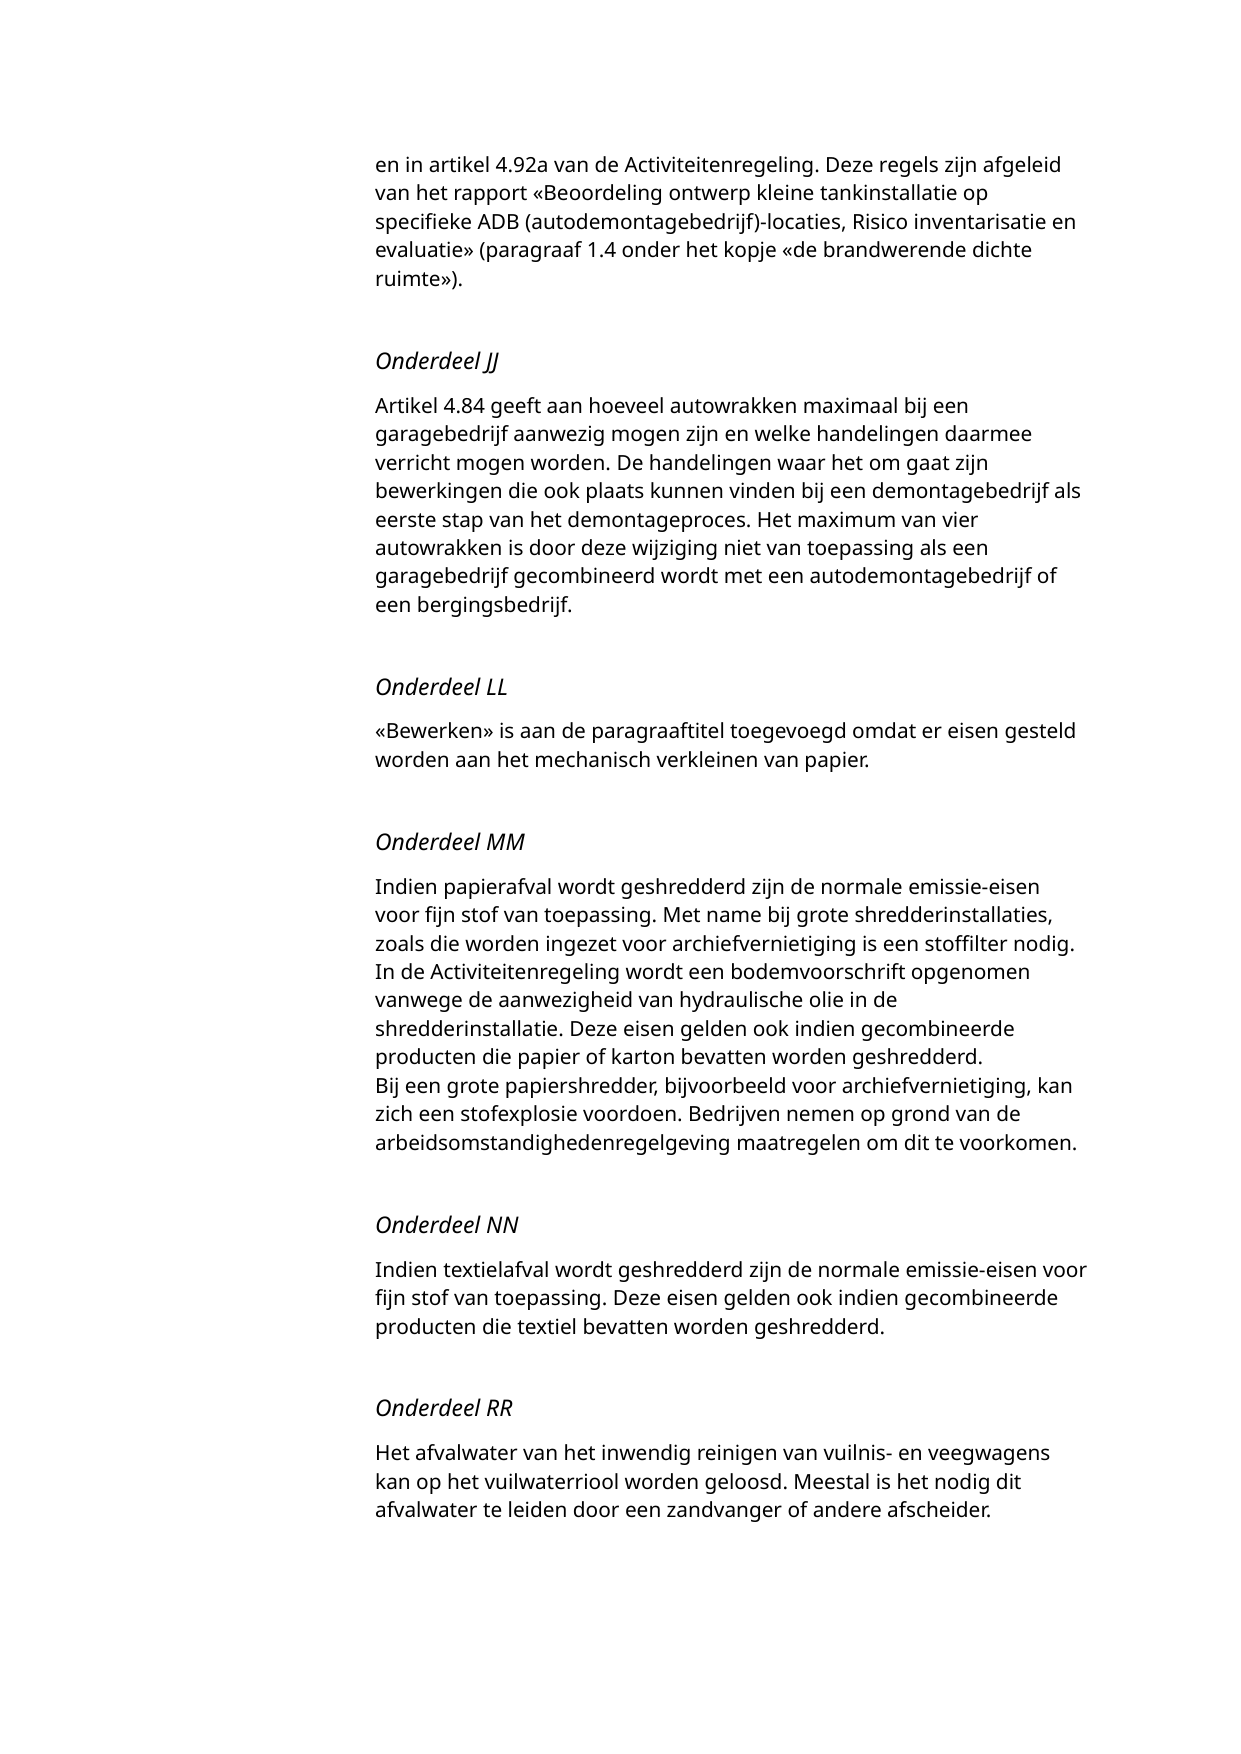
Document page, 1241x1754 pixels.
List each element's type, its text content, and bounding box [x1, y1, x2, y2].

text Het afvalwater van het inwendig reinigen van vuilnis- en veegwagens kan op het vuilwaterriool worden geloosd. Meestal is het nodig dit afvalwater te leiden door een zandvanger of andere afscheider. [375, 1438, 1090, 1524]
subtitle Onderdeel MM [375, 826, 1090, 857]
text Indien textielafval wordt geshredderd zijn de normale emissie-eisen voor fijn stof van toepassing. Deze eisen gelden ook indien gecombineerde producten die textiel bevatten worden geshredderd. [375, 1255, 1090, 1340]
subtitle Onderdeel RR [375, 1392, 1090, 1423]
text en in artikel 4.92a van de Activiteitenregeling. Deze regels zijn afgeleid van het rapport «Beoordeling ontwerp kleine tankinstallatie op specifieke ADB (autodemontagebedrijf)-locaties, Risico inventarisatie en evaluatie» (paragraaf 1.4 onder het kopje «de brandwerende dichte ruimte»). [375, 150, 1090, 292]
subtitle Onderdeel LL [375, 670, 1090, 702]
text Bij een grote papiershredder, bijvoorbeeld voor archiefvernietiging, kan zich een stofexplosie voordoen. Bedrijven nemen op grond van de arbeidsomstandighedenregelgeving maatregelen om dit te voorkomen. [375, 1071, 1090, 1156]
text «Bewerken» is aan de paragraaftitel toegevoegd omdat er eisen gesteld worden aan het mechanisch verkleinen van papier. [375, 717, 1090, 773]
subtitle Onderdeel NN [375, 1209, 1090, 1240]
text Indien papierafval wordt geshredderd zijn de normale emissie-eisen voor fijn stof van toepassing. Met name bij grote shredderinstallaties, zoals die worden ingezet voor archiefvernietiging is een stoffilter nodig. In de Activiteitenregeling wordt een bodemvoorschrift opgenomen vanwege de aanwezigheid van hydraulische olie in de shredderinstallatie. Deze eisen gelden ook indien gecombineerde producten die papier of karton bevatten worden geshredderd. [375, 872, 1090, 1071]
text Artikel 4.84 geeft aan hoeveel autowrakken maximaal bij een garagebedrijf aanwezig mogen zijn en welke handelingen daarmee verricht mogen worden. De handelingen waar het om gaat zijn bewerkingen die ook plaats kunnen vinden bij een demontagebedrijf als eerste stap van het demontageproces. Het maximum van vier autowrakken is door deze wijziging niet van toepassing als een garagebedrijf gecombineerd wordt met een autodemontagebedrijf of een bergingsbedrijf. [375, 391, 1090, 618]
subtitle Onderdeel JJ [375, 345, 1090, 376]
